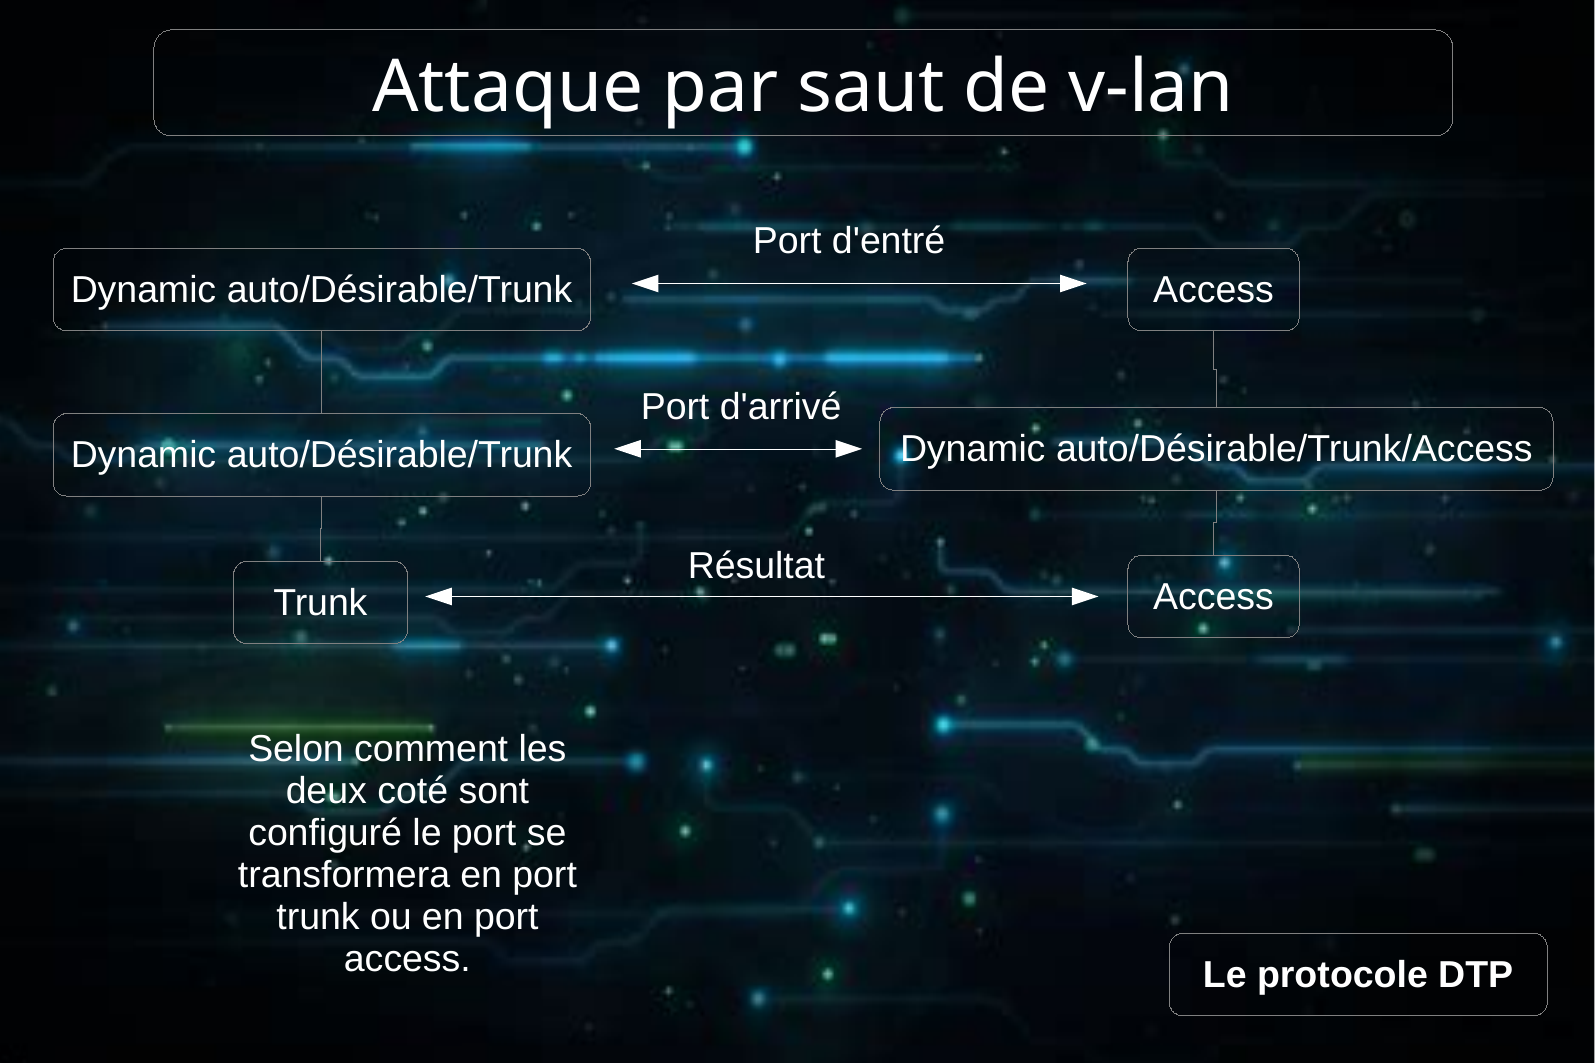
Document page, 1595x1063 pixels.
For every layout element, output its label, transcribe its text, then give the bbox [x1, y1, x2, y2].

text_box Dynamic auto/Désirable/Trunk [53, 248, 591, 331]
text_box Port d'arrivé [625, 377, 898, 435]
text_box Selon comment les deux coté sont configuré le port se transformera en port trunk ou en port access. [200, 720, 615, 988]
text_box Résultat [673, 537, 945, 595]
text_box Access [1127, 248, 1300, 331]
text_box Port d'entré [738, 212, 1010, 270]
text_box Le protocole DTP [1169, 933, 1548, 1016]
text_box Dynamic auto/Désirable/Trunk [53, 413, 591, 497]
text_box Attaque par saut de v-lan [153, 29, 1453, 136]
picture [0, 0, 1595, 1063]
text_box Access [1127, 555, 1300, 638]
text_box Dynamic auto/Désirable/Trunk/Access [879, 407, 1554, 491]
text_box Trunk [233, 561, 408, 644]
